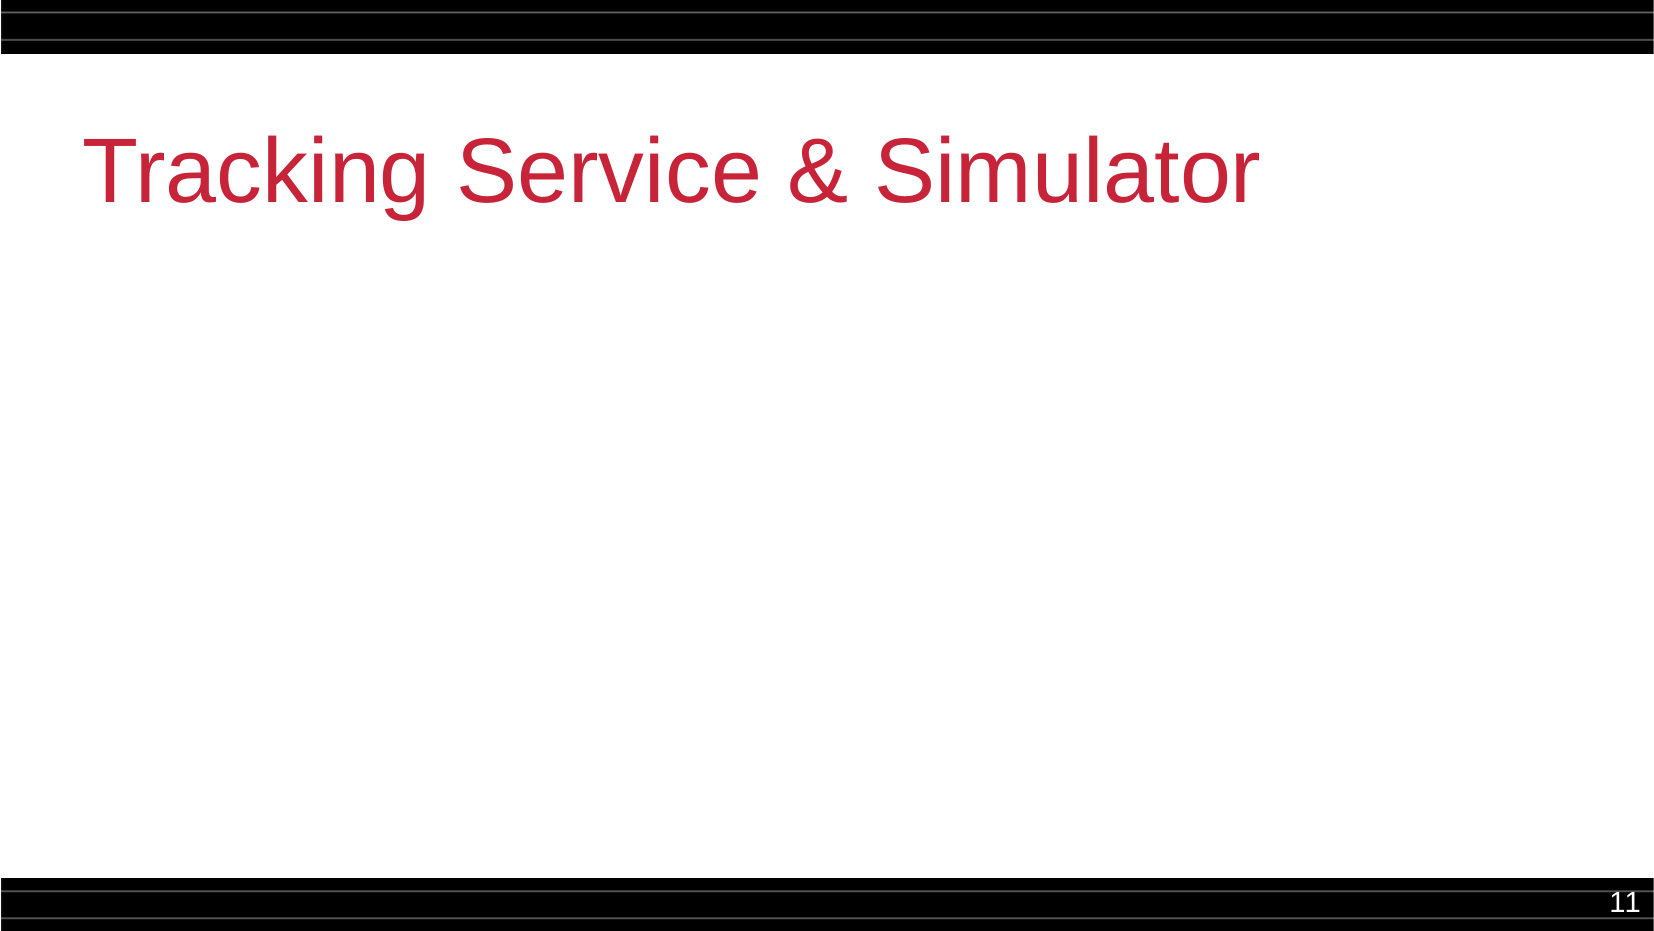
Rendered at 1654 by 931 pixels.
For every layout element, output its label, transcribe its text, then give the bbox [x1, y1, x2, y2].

title Tracking Service & Simulator [82, 92, 1571, 249]
picture [1, 0, 1654, 54]
picture [1, 878, 1654, 931]
